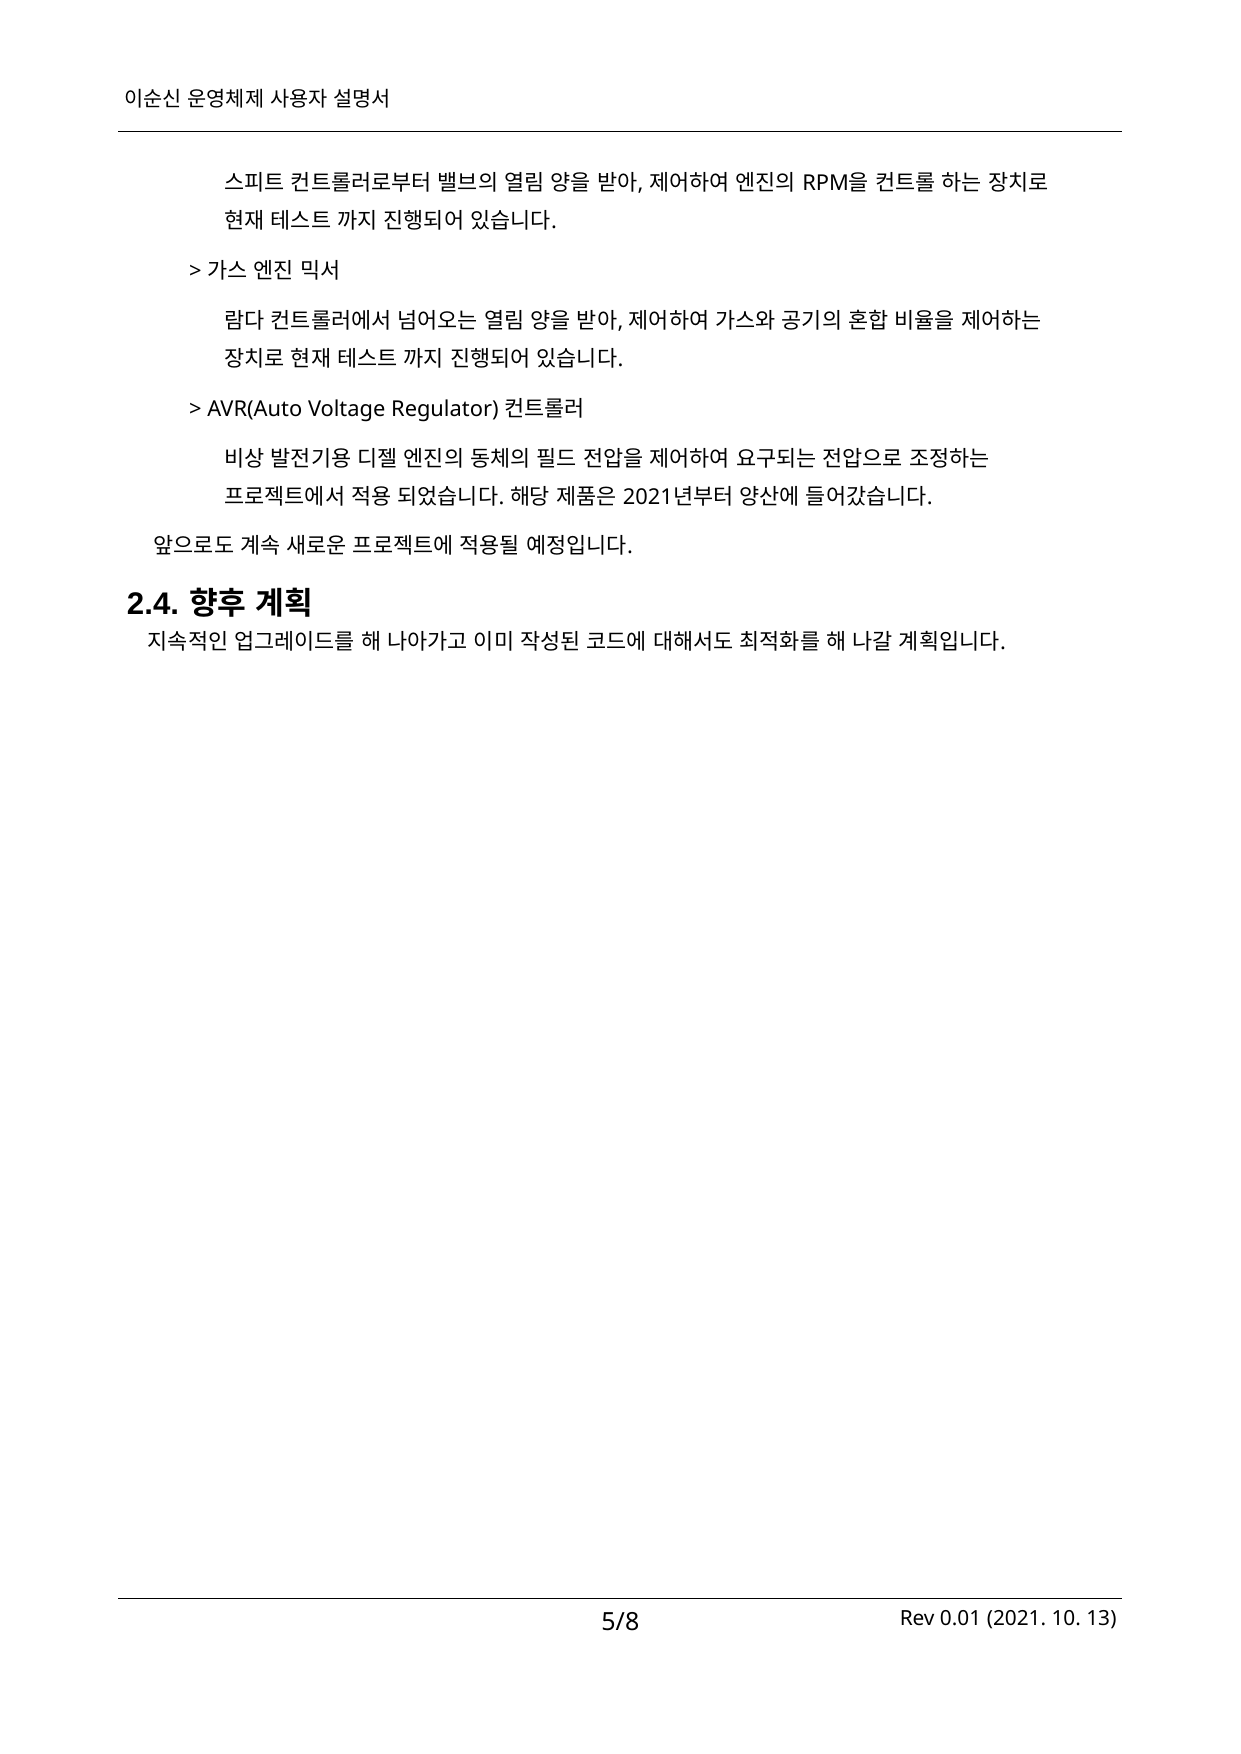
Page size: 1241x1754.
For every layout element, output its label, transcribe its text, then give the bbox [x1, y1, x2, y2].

text 스피트 컨트롤러로부터 밸브의 열림 양을 받아, 제어하여 엔진의 RPM을 컨트롤 하는 장치로 현재 테스트 까지 진행되어 있습니다. [224, 165, 1093, 235]
text 람다 컨트롤러에서 넘어오는 열림 양을 받아, 제어하여 가스와 공기의 혼합 비율을 제어하는 장치로 현재 테스트 까지 진행되어 있습니다. [224, 303, 1093, 373]
text 앞으로도 계속 새로운 프로젝트에 적용될 예정입니다. [153, 528, 1093, 560]
subtitle 향후 계획 [118, 578, 1093, 624]
text > AVR(Auto Voltage Regulator) 컨트롤러 [189, 391, 1093, 423]
text > 가스 엔진 믹서 [189, 253, 1093, 285]
text 비상 발전기용 디젤 엔진의 동체의 필드 전압을 제어하여 요구되는 전압으로 조정하는 프로젝트에서 적용 되었습니다. 해당 제품은 2021년부터 양산에 들어갔습니다. [224, 441, 1093, 510]
text 지속적인 업그레이드를 해 나아가고 이미 작성된 코드에 대해서도 최적화를 해 나갈 계획입니다. [148, 624, 1093, 655]
